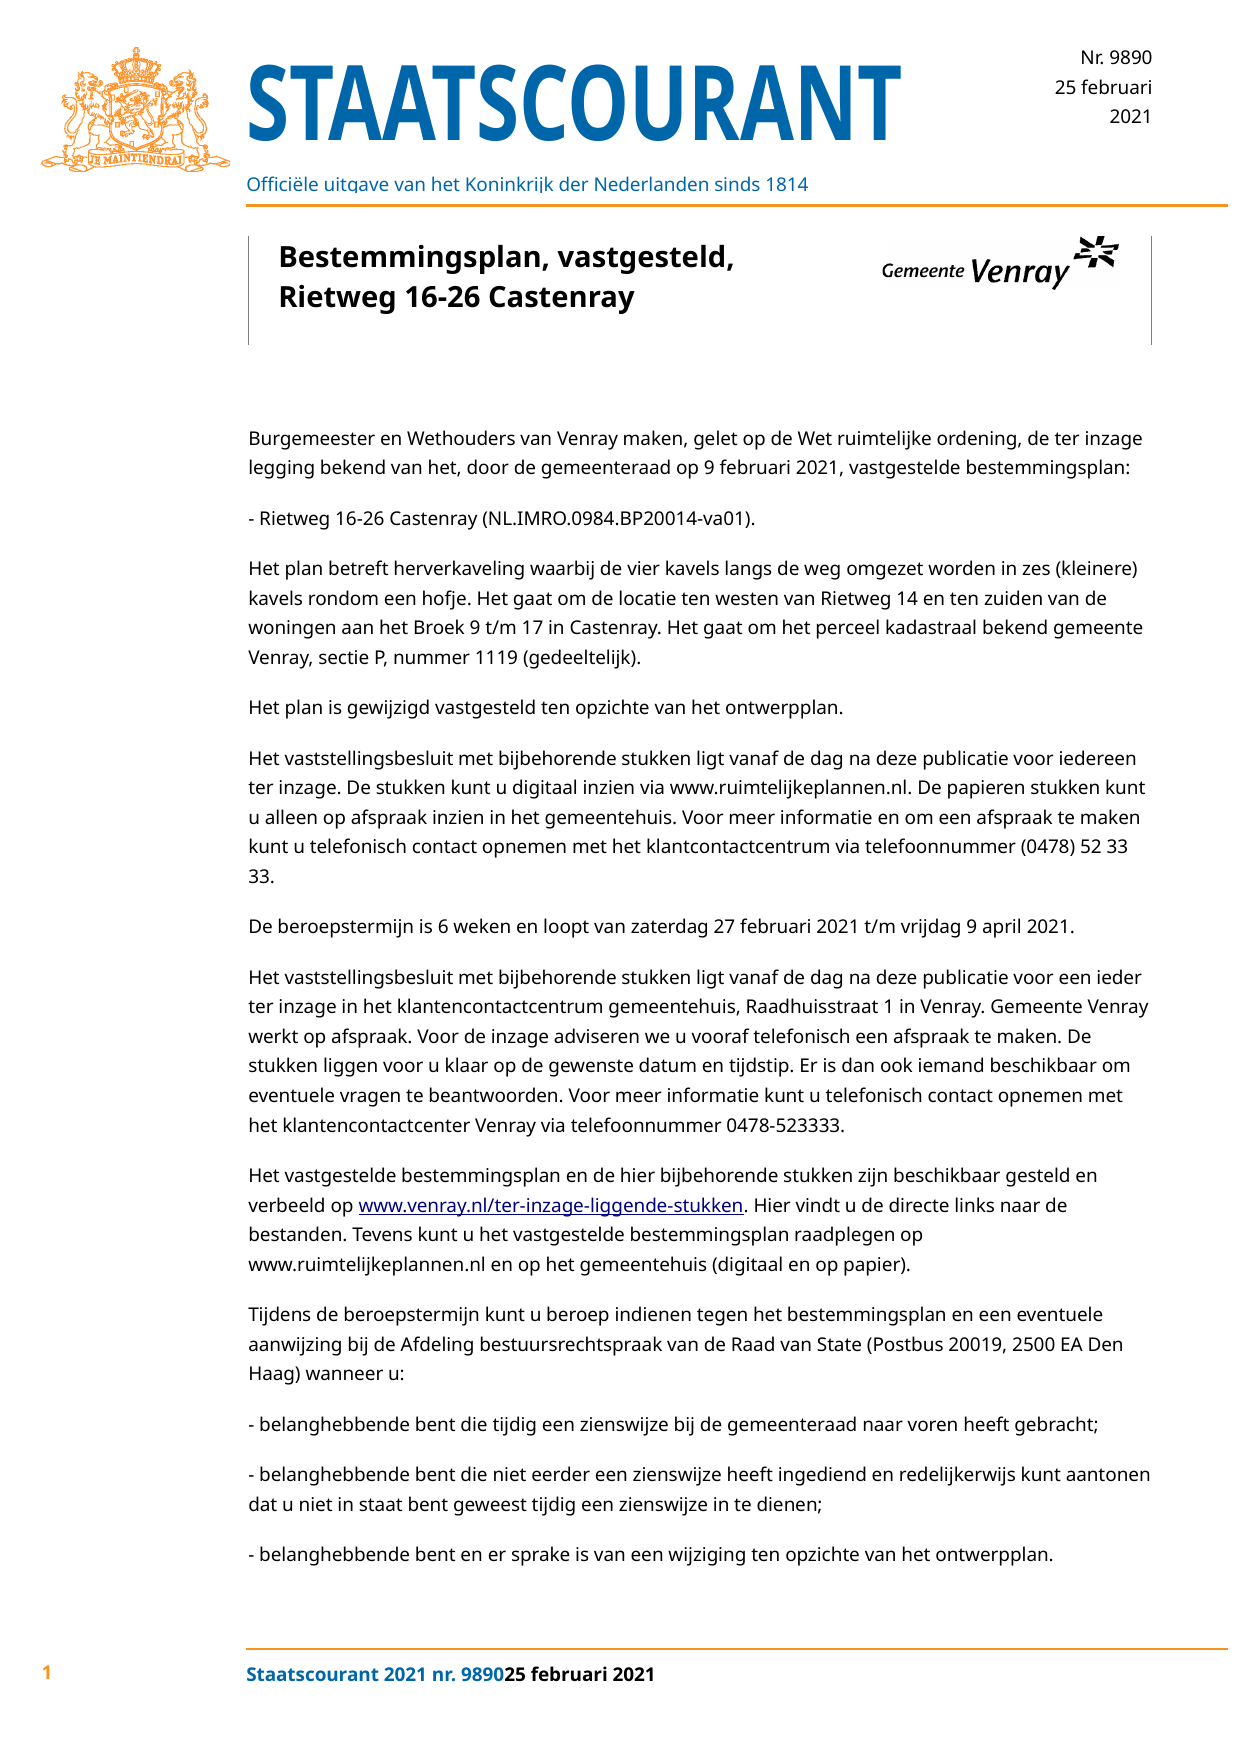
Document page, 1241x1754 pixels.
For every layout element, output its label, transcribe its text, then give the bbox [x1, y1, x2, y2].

text De beroepstermijn is 6 weken en loopt van zaterdag 27 februari 2021 t/m vrijdag 9 april 2021. [248, 913, 1152, 939]
text - belanghebbende bent die niet eerder een zienswijze heeft ingediend en redelijkerwijs kunt aantonen dat u niet in staat bent geweest tijdig een zienswijze in te dienen; [248, 1461, 1152, 1517]
text Het vaststellingsbesluit met bijbehorende stukken ligt vanaf de dag na deze publicatie voor iedereen ter inzage. De stukken kunt u digitaal inzien via www.ruimtelijkeplannen.nl. De papieren stukken kunt u alleen op afspraak inzien in het gemeentehuis. Voor meer informatie en om een afspraak te maken kunt u telefonisch contact opnemen met het klantcontactcentrum via telefoonnummer (0478) 52 33 33. [248, 745, 1152, 889]
text - Rietweg 16-26 Castenray (NL.IMRO.0984.BP20014-va01). [248, 505, 1152, 530]
table_header Bestemmingsplan, vastgesteld, Rietweg 16-26 Castenray [249, 236, 850, 345]
text - belanghebbende bent en er sprake is van een wijziging ten opzichte van het ontwerpplan. [248, 1541, 1152, 1567]
picture [41, 47, 231, 172]
text Het vastgestelde bestemmingsplan en de hier bijbehorende stukken zijn beschikbaar gesteld en verbeeld op www.venray.nl/ter-inzage-liggende-stukken. Hier vindt u de directe links naar de bestanden. Tevens kunt u het vastgestelde bestemmingsplan raadplegen op www.ruimtelijkeplannen.nl en op het gemeentehuis (digitaal en op papier). [248, 1162, 1152, 1277]
text Tijdens de beroepstermijn kunt u beroep indienen tegen het bestemmingsplan en een eventuele aanwijzing bij de Afdeling bestuursrechtspraak van de Raad van State (Postbus 20019, 2500 EA Den Haag) wanneer u: [248, 1301, 1152, 1386]
text - belanghebbende bent die tijdig een zienswijze bij de gemeenteraad naar voren heeft gebracht; [248, 1411, 1152, 1437]
text Het vaststellingsbesluit met bijbehorende stukken ligt vanaf de dag na deze publicatie voor een ieder ter inzage in het klantencontactcentrum gemeentehuis, Raadhuisstraat 1 in Venray. Gemeente Venray werkt op afspraak. Voor de inzage adviseren we u vooraf telefonisch een afspraak te maken. De stukken liggen voor u klaar op de gewenste datum en tijdstip. Er is dan ook iemand beschikbaar om eventuele vragen te beantwoorden. Voor meer informatie kunt u telefonisch contact opnemen met het klantencontactcenter Venray via telefoonnummer 0478-523333. [248, 964, 1152, 1137]
text Het plan is gewijzigd vastgesteld ten opzichte van het ontwerpplan. [248, 694, 1152, 720]
table_header [850, 236, 1151, 345]
text Burgemeester en Wethouders van Venray maken, gelet op de Wet ruimtelijke ordening, de ter inzage legging bekend van het, door de gemeenteraad op 9 februari 2021, vastgestelde bestemmingsplan: [248, 425, 1152, 480]
picture [882, 236, 1119, 290]
text Het plan betreft herverkaveling waarbij de vier kavels langs de weg omgezet worden in zes (kleinere) kavels rondom een hofje. Het gaat om de locatie ten westen van Rietweg 14 en ten zuiden van de woningen aan het Broek 9 t/m 17 in Castenray. Het gaat om het perceel kadastraal bekend gemeente Venray, sectie P, nummer 1119 (gedeeltelijk). [248, 555, 1152, 669]
